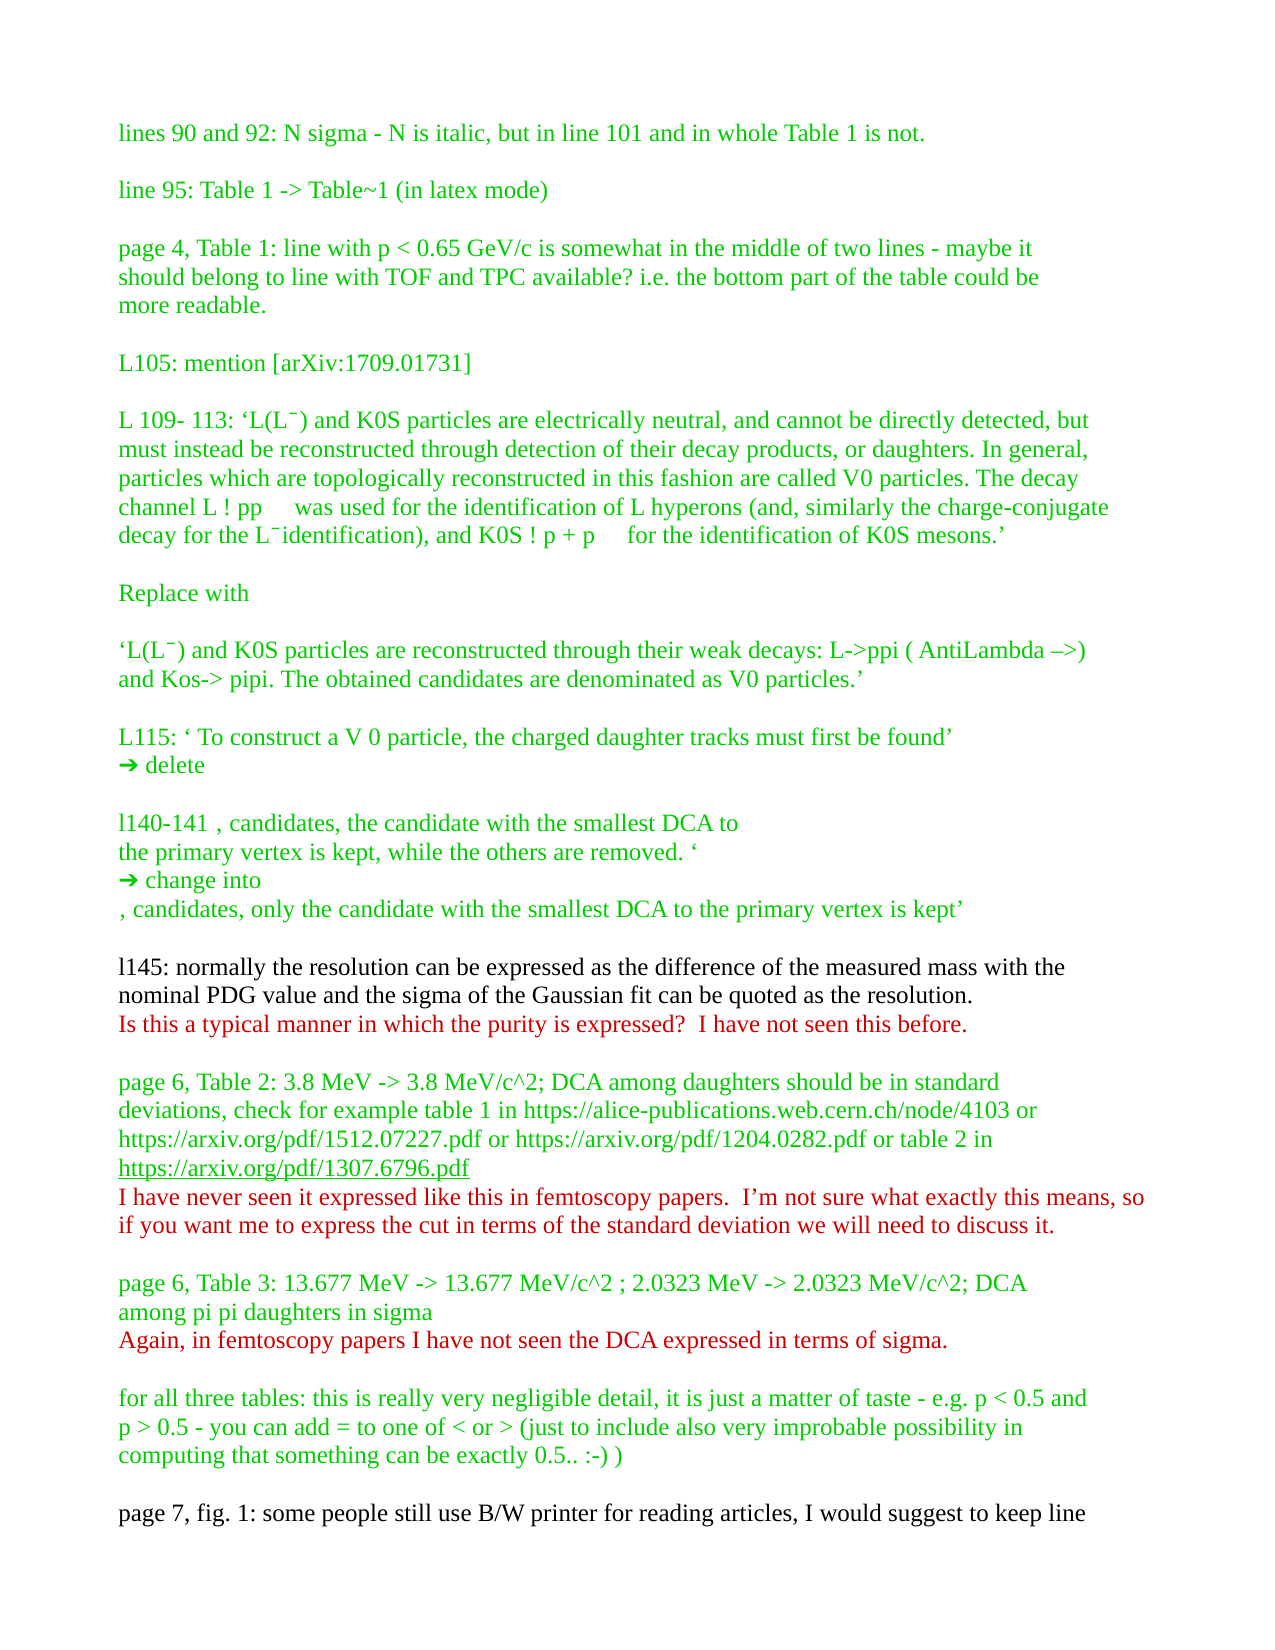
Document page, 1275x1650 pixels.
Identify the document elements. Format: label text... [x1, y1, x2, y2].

text Is this a typical manner in which the purity is expressed? I have not seen this before. [118, 1009, 1157, 1038]
text should belong to line with TOF and TPC available? i.e. the bottom part of the table could be [118, 262, 1157, 291]
text page 6, Table 2: 3.8 MeV -> 3.8 MeV/c^2; DCA among daughters should be in standard [118, 1067, 1157, 1096]
text l145: normally the resolution can be expressed as the difference of the measured mass with the [118, 952, 1157, 981]
text decay for the L ̄ identification), and K0S ! p + p 􀀀 for the identification of K0S mesons.’ [118, 521, 1157, 549]
text L105: mention [arXiv:1709.01731] [118, 348, 1157, 377]
text the primary vertex is kept, while the others are removed. ‘ [118, 837, 1157, 866]
text https://arxiv.org/pdf/1307.6796.pdf [118, 1153, 1157, 1182]
text more readable. [118, 291, 1157, 319]
text among pi pi daughters in sigma [118, 1297, 1157, 1326]
text page 7, fig. 1: some people still use B/W printer for reading articles, I would suggest to keep line [118, 1498, 1157, 1527]
text and Kos-> pipi. The obtained candidates are denominated as V0 particles.’ [118, 664, 1157, 693]
text computing that something can be exactly 0.5.. :-) ) [118, 1441, 1157, 1469]
text particles which are topologically reconstructed in this fashion are called V0 particles. The decay [118, 463, 1157, 492]
text Replace with [118, 578, 1157, 607]
text nominal PDG value and the sigma of the Gaussian fit can be quoted as the resolution. [118, 981, 1157, 1009]
text page 6, Table 3: 13.677 MeV -> 13.677 MeV/c^2 ; 2.0323 MeV -> 2.0323 MeV/c^2; DCA [118, 1268, 1157, 1297]
text l140-141 ‚ candidates, the candidate with the smallest DCA to [118, 808, 1157, 837]
text ➔ delete [118, 751, 1157, 779]
text L115: ‘ To construct a V 0 particle, the charged daughter tracks must first be found’ [118, 722, 1157, 751]
text L 109- 113: ‘L(L ̄ ) and K0S particles are electrically neutral, and cannot be directly detected, but [118, 406, 1157, 434]
text for all three tables: this is really very negligible detail, it is just a matter of taste - e.g. p < 0.5 and [118, 1383, 1157, 1412]
text Again, in femtoscopy papers I have not seen the DCA expressed in terms of sigma. [118, 1326, 1157, 1354]
text https://arxiv.org/pdf/1512.07227.pdf or https://arxiv.org/pdf/1204.0282.pdf or table 2 in [118, 1124, 1157, 1153]
text ➔ change into [118, 866, 1157, 894]
text page 4, Table 1: line with p < 0.65 GeV/c is somewhat in the middle of two lines - maybe it [118, 233, 1157, 262]
text I have never seen it expressed like this in femtoscopy papers. I’m not sure what exactly this means, so if you want me to express the cut in terms of the standard deviation we will need to discuss it. [118, 1182, 1157, 1239]
text ‘L(L ̄ ) and K0S particles are reconstructed through their weak decays: L->ppi ( AntiLambda –>) [118, 636, 1157, 664]
text ‚ candidates, only the candidate with the smallest DCA to the primary vertex is kept’ [118, 894, 1157, 923]
text line 95: Table 1 -> Table~1 (in latex mode) [118, 176, 1157, 204]
text lines 90 and 92: N sigma - N is italic, but in line 101 and in whole Table 1 is not. [118, 118, 1157, 147]
text channel L ! pp 􀀀 was used for the identification of L hyperons (and, similarly the charge-conjugate [118, 492, 1157, 521]
text p > 0.5 - you can add = to one of < or > (just to include also very improbable possibility in [118, 1412, 1157, 1441]
text deviations, check for example table 1 in https://alice-publications.web.cern.ch/node/4103 or [118, 1096, 1157, 1124]
text must instead be reconstructed through detection of their decay products, or daughters. In general, [118, 434, 1157, 463]
